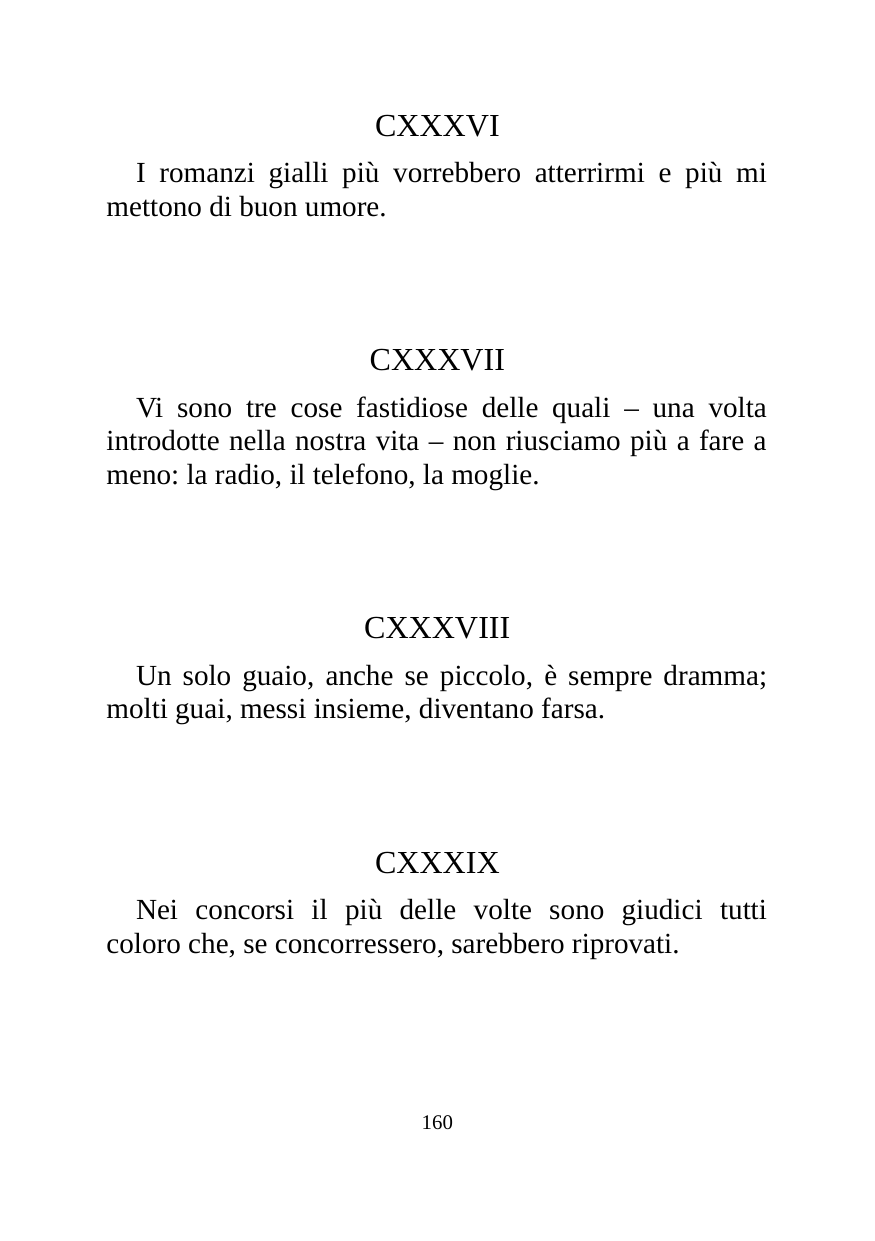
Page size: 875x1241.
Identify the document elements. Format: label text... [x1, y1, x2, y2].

text Vi sono tre cose fastidiose delle quali – una volta introdotte nella nostra vita – non riusciamo più a fare a meno: la radio, il telefono, la moglie. [106, 390, 768, 491]
text I romanzi gialli più vorrebbero atterrirmi e più mi mettono di buon umore. [106, 156, 768, 223]
text Nei concorsi il più delle volte sono giudici tutti coloro che, se concorressero, sarebbero riprovati. [106, 892, 768, 959]
subtitle CXXXVI [106, 106, 768, 143]
subtitle CXXXIX [106, 843, 768, 880]
text Un solo guaio, anche se piccolo, è sempre dramma; molti guai, messi insieme, diventano farsa. [106, 658, 768, 725]
subtitle CXXXVII [106, 341, 768, 378]
subtitle CXXXVIII [106, 609, 768, 646]
